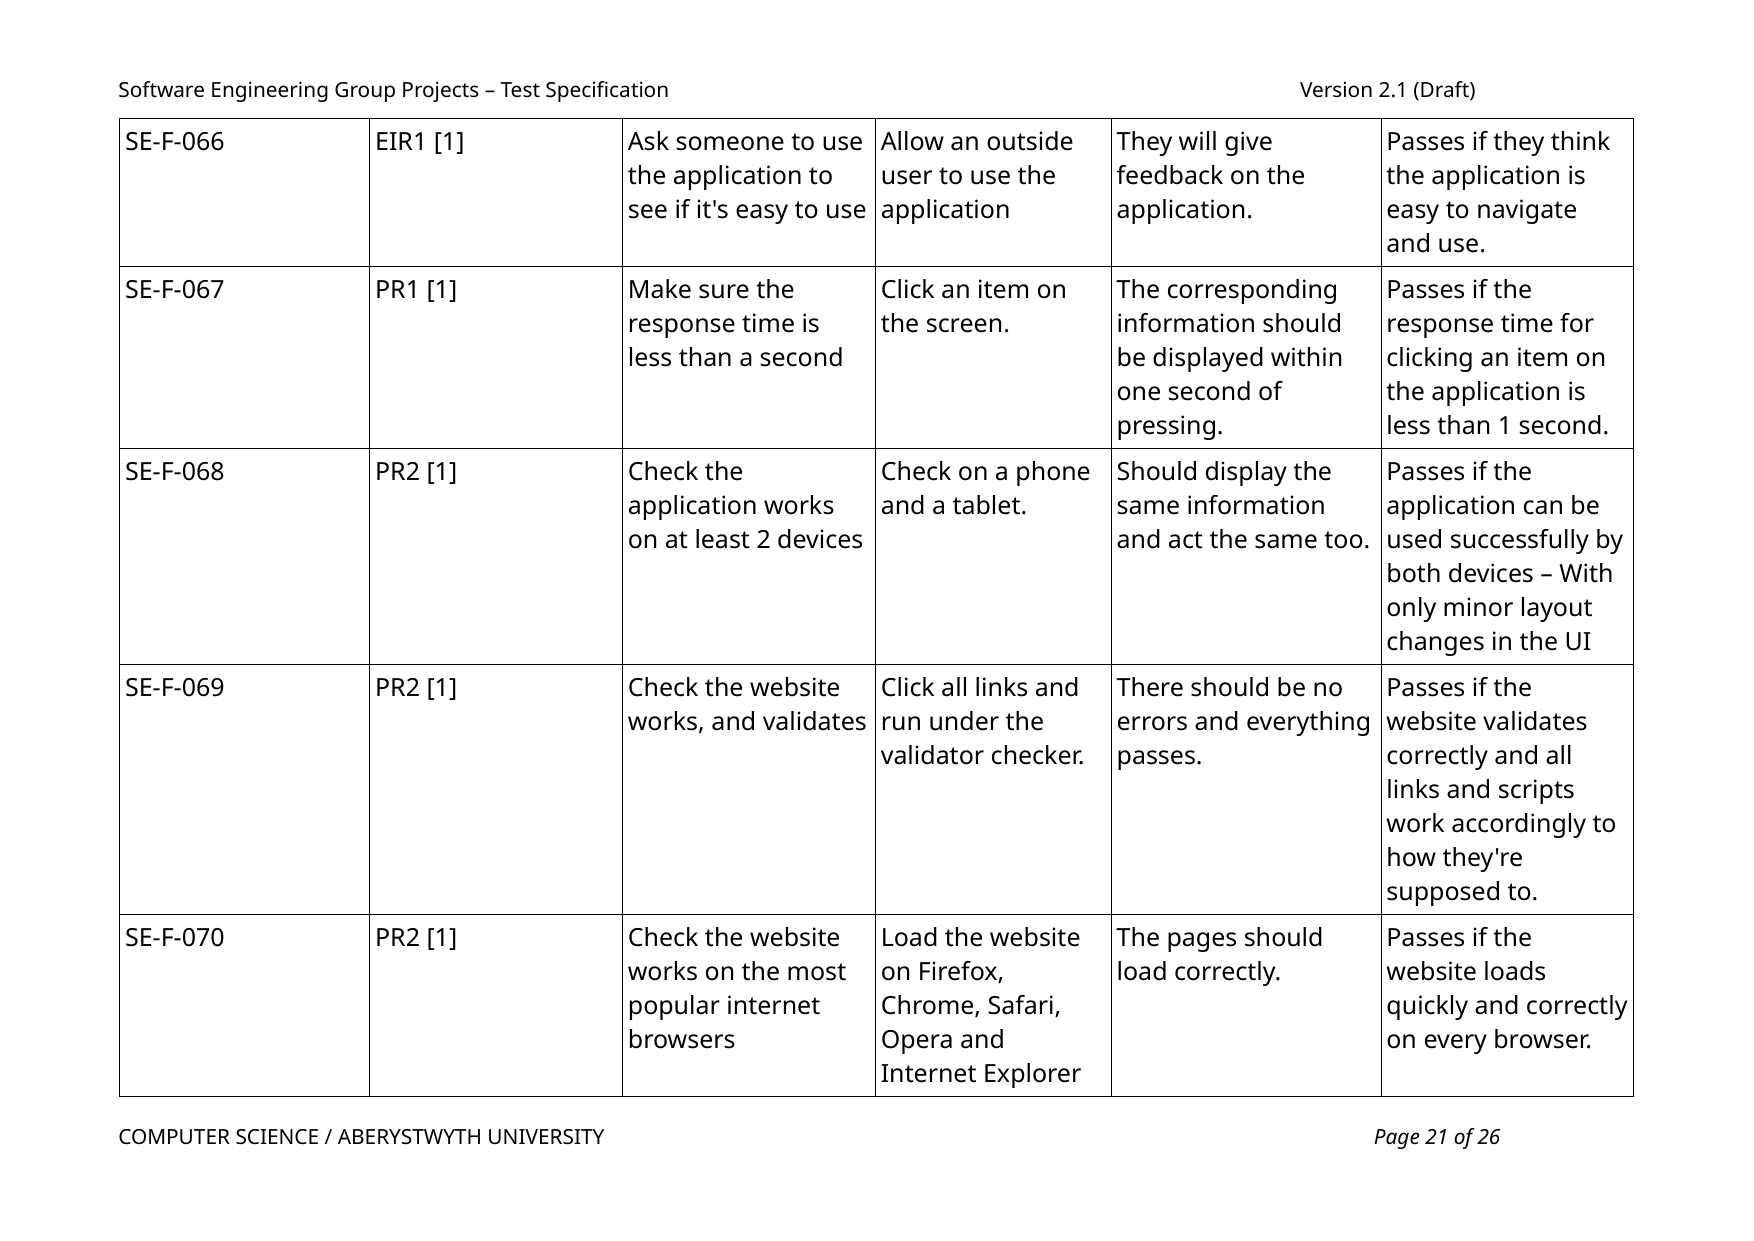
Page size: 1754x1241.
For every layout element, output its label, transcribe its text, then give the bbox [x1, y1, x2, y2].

table_cell Allow an outside user to use the application [876, 119, 1111, 266]
table_cell Passes if the application can be used successfully by both devices – With only minor layout changes in the UI [1382, 449, 1633, 664]
table_cell Check on a phone and a tablet. [876, 449, 1111, 664]
table_cell The pages should load correctly. [1112, 915, 1381, 1096]
table_cell EIR1 [1] [370, 119, 622, 266]
table_cell PR1 [1] [370, 267, 622, 448]
table_cell PR2 [1] [370, 449, 622, 664]
table_cell PR2 [1] [370, 915, 622, 1096]
table_cell Load the website on Firefox, Chrome, Safari, Opera and Internet Explorer [876, 915, 1111, 1096]
table_cell Make sure the response time is less than a second [623, 267, 875, 448]
table_cell The corresponding information should be displayed within one second of pressing. [1112, 267, 1381, 448]
table_cell SE-F-066 [120, 119, 369, 266]
table_cell Passes if the website loads quickly and correctly on every browser. [1382, 915, 1633, 1096]
table_cell SE-F-068 [120, 449, 369, 664]
table_cell Click all links and run under the validator checker. [876, 665, 1111, 914]
table_cell SE-F-069 [120, 665, 369, 914]
table_cell PR2 [1] [370, 665, 622, 914]
table_cell Passes if they think the application is easy to navigate and use. [1382, 119, 1633, 266]
table_cell They will give feedback on the application. [1112, 119, 1381, 266]
table_cell Should display the same information and act the same too. [1112, 449, 1381, 664]
table_cell Click an item on the screen. [876, 267, 1111, 448]
table_cell Passes if the response time for clicking an item on the application is less than 1 second. [1382, 267, 1633, 448]
table_cell Check the website works, and validates [623, 665, 875, 914]
table_cell SE-F-070 [120, 915, 369, 1096]
table_cell Check the application works on at least 2 devices [623, 449, 875, 664]
table_cell Check the website works on the most popular internet browsers [623, 915, 875, 1096]
table_cell Passes if the website validates correctly and all links and scripts work accordingly to how they're supposed to. [1382, 665, 1633, 914]
table_cell Ask someone to use the application to see if it's easy to use [623, 119, 875, 266]
table_cell SE-F-067 [120, 267, 369, 448]
table_cell There should be no errors and everything passes. [1112, 665, 1381, 914]
